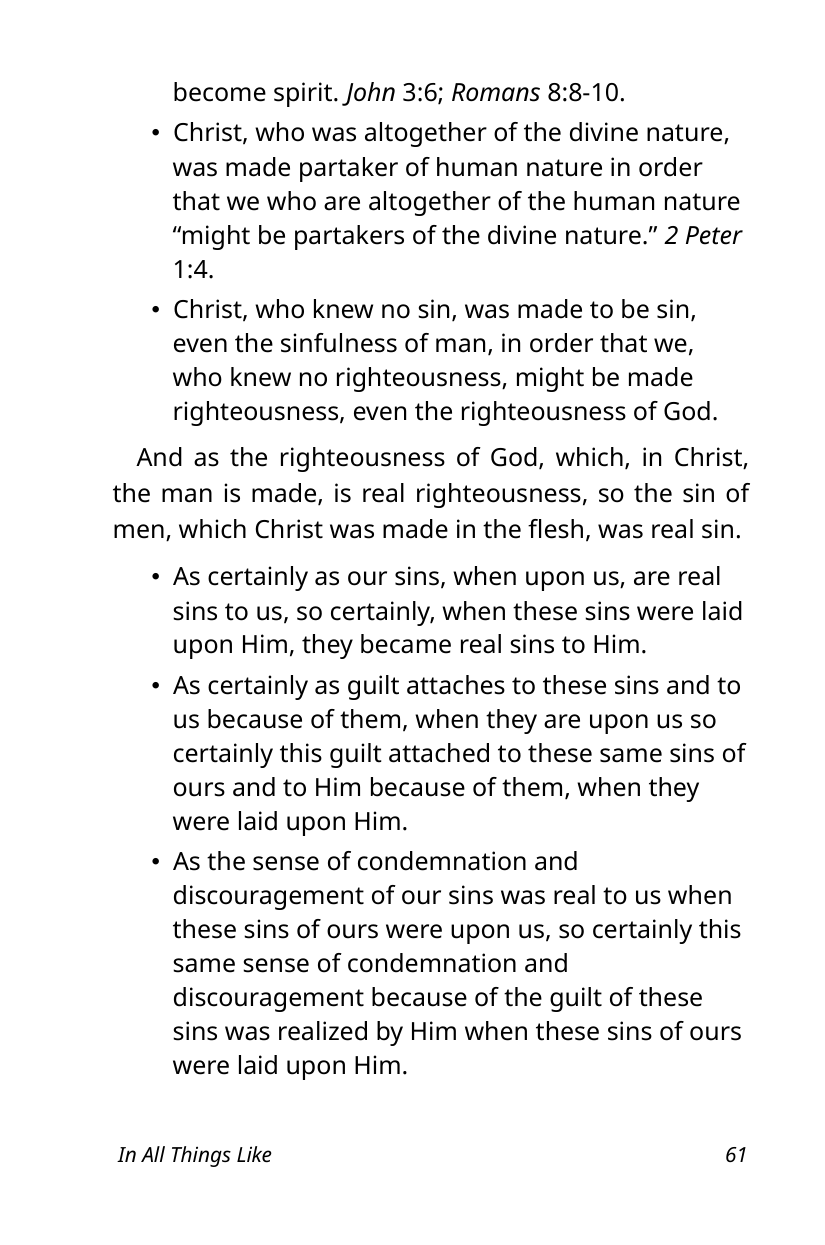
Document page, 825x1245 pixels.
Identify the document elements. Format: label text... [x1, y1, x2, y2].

text And as the righteousness of God, which, in Christ, the man is made, is real righteousness, so the sin of men, which Christ was made in the flesh, was real sin. [112, 440, 750, 545]
list As the sense of condemnation and discouragement of our sins was real to us when these sins of ours were upon us, so certainly this same sense of condemnation and discouragement because of the guilt of these sins was realized by Him when these sins of ours were laid upon Him. [151, 844, 750, 1082]
list Christ, who knew no sin, was made to be sin, even the sinfulness of man, in order that we, who knew no righteousness, might be made righteousness, even the righteousness of God. [151, 291, 750, 428]
list As certainly as our sins, when upon us, are real sins to us, so certainly, when these sins were laid upon Him, they became real sins to Him. [151, 559, 750, 661]
list Christ, who was altogether of the divine nature, was made partaker of human nature in order that we who are altogether of the human nature “might be partakers of the divine nature.” 2 Peter 1:4. [151, 115, 750, 285]
list become spirit. John 3:6; Romans 8:8-10. [151, 75, 750, 109]
list As certainly as guilt attaches to these sins and to us because of them, when they are upon us so certainly this guilt attached to these same sins of ours and to Him because of them, when they were laid upon Him. [151, 667, 750, 838]
